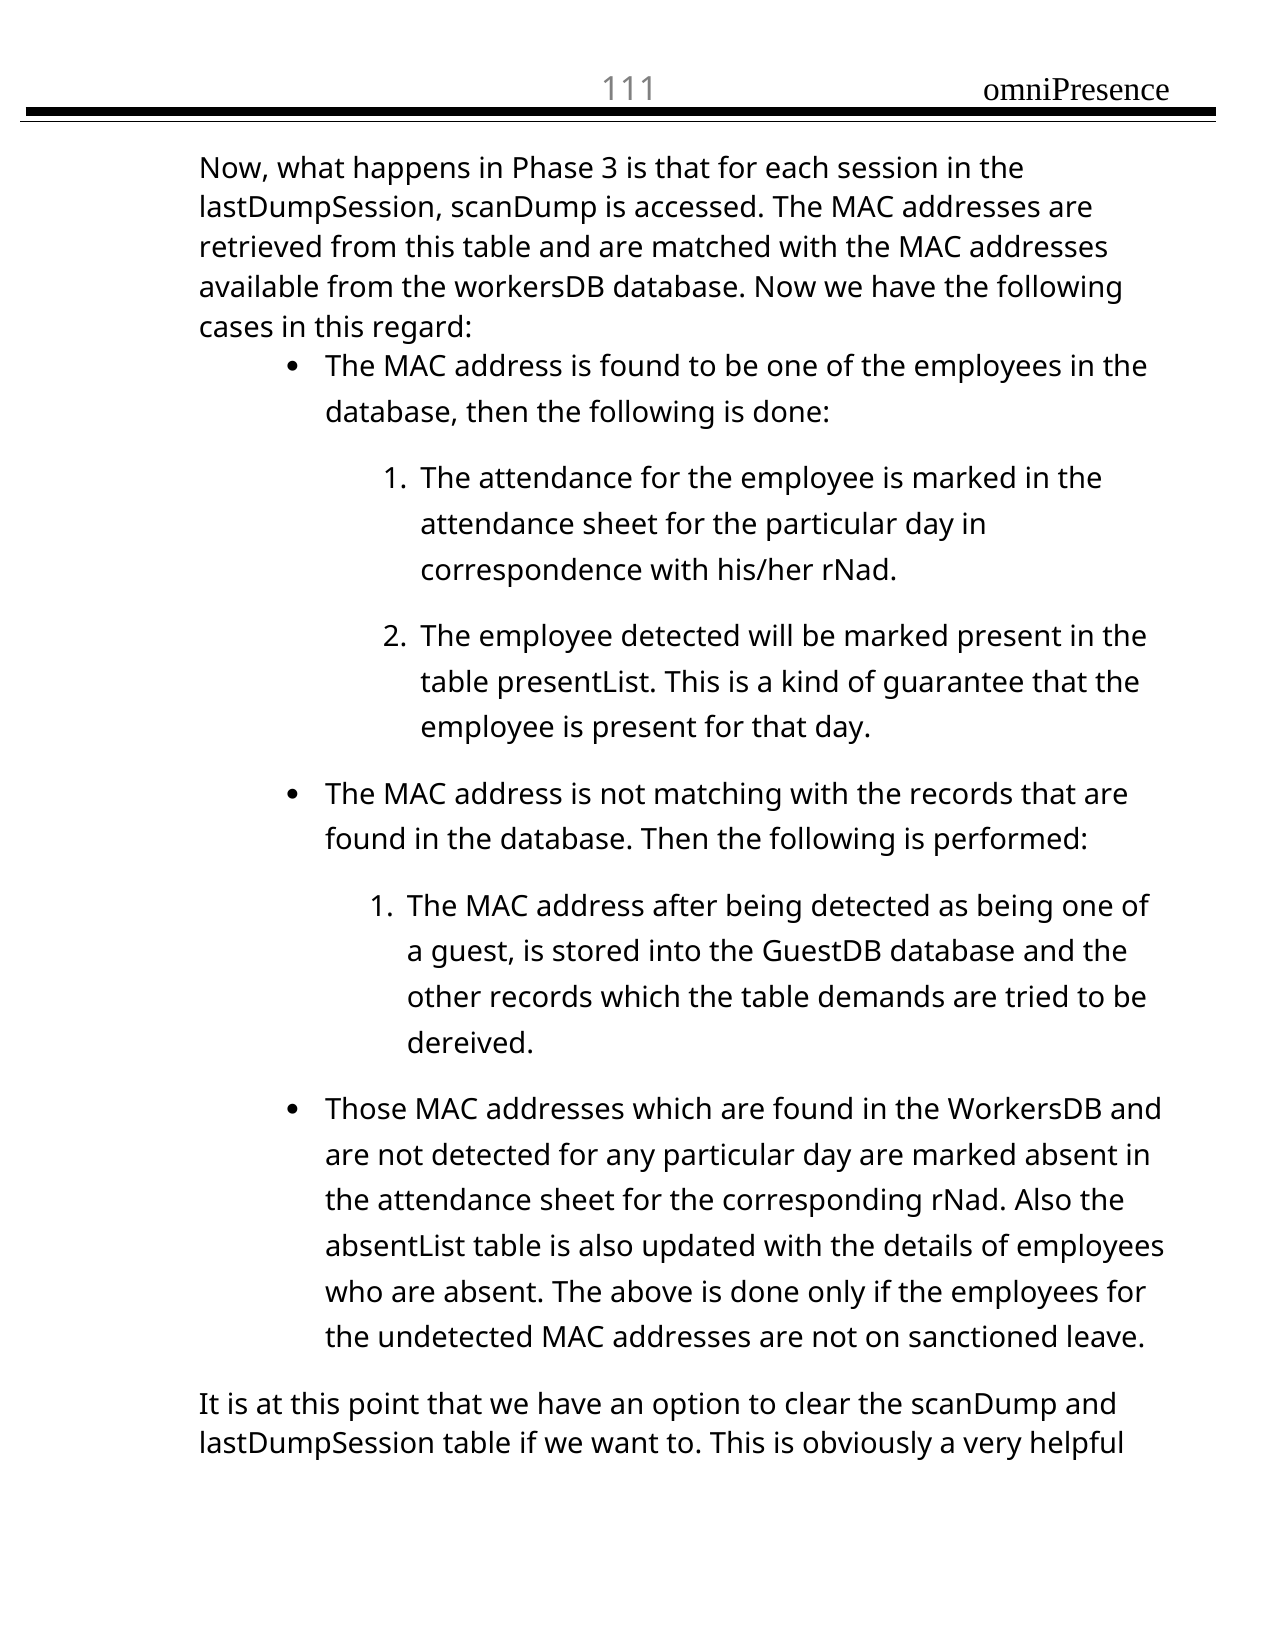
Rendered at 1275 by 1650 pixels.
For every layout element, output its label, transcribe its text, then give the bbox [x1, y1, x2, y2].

list The attendance for the employee is marked in the attendance sheet for the particular day in correspondence with his/her rNad. [383, 458, 1170, 588]
text Now, what happens in Phase 3 is that for each session in the lastDumpSession, scanDump is accessed. The MAC addresses are retrieved from this table and are matched with the MAC addresses available from the workersDB database. Now we have the following cases in this regard: [199, 147, 1170, 346]
text It is at this point that we have an option to clear the scanDump and lastDumpSession table if we want to. This is obviously a very helpful [199, 1383, 1170, 1462]
list The MAC address after being detected as being one of a guest, is stored into the GuestDB database and the other records which the table demands are tried to be dereived. [369, 885, 1170, 1062]
list The employee detected will be marked present in the table presentList. This is a kind of guarantee that the employee is present for that day. [383, 615, 1170, 746]
list Those MAC addresses which are found in the WorkersDB and are not detected for any particular day are marked absent in the attendance sheet for the corresponding rNad. Also the absentList table is also updated with the details of employees who are absent. The above is done only if the employees for the undetected MAC addresses are not on sanctioned leave. [287, 1088, 1170, 1356]
list The MAC address is not matching with the records that are found in the database. Then the following is performed: [287, 773, 1170, 858]
list The MAC address is found to be one of the employees in the database, then the following is done: [287, 346, 1170, 431]
